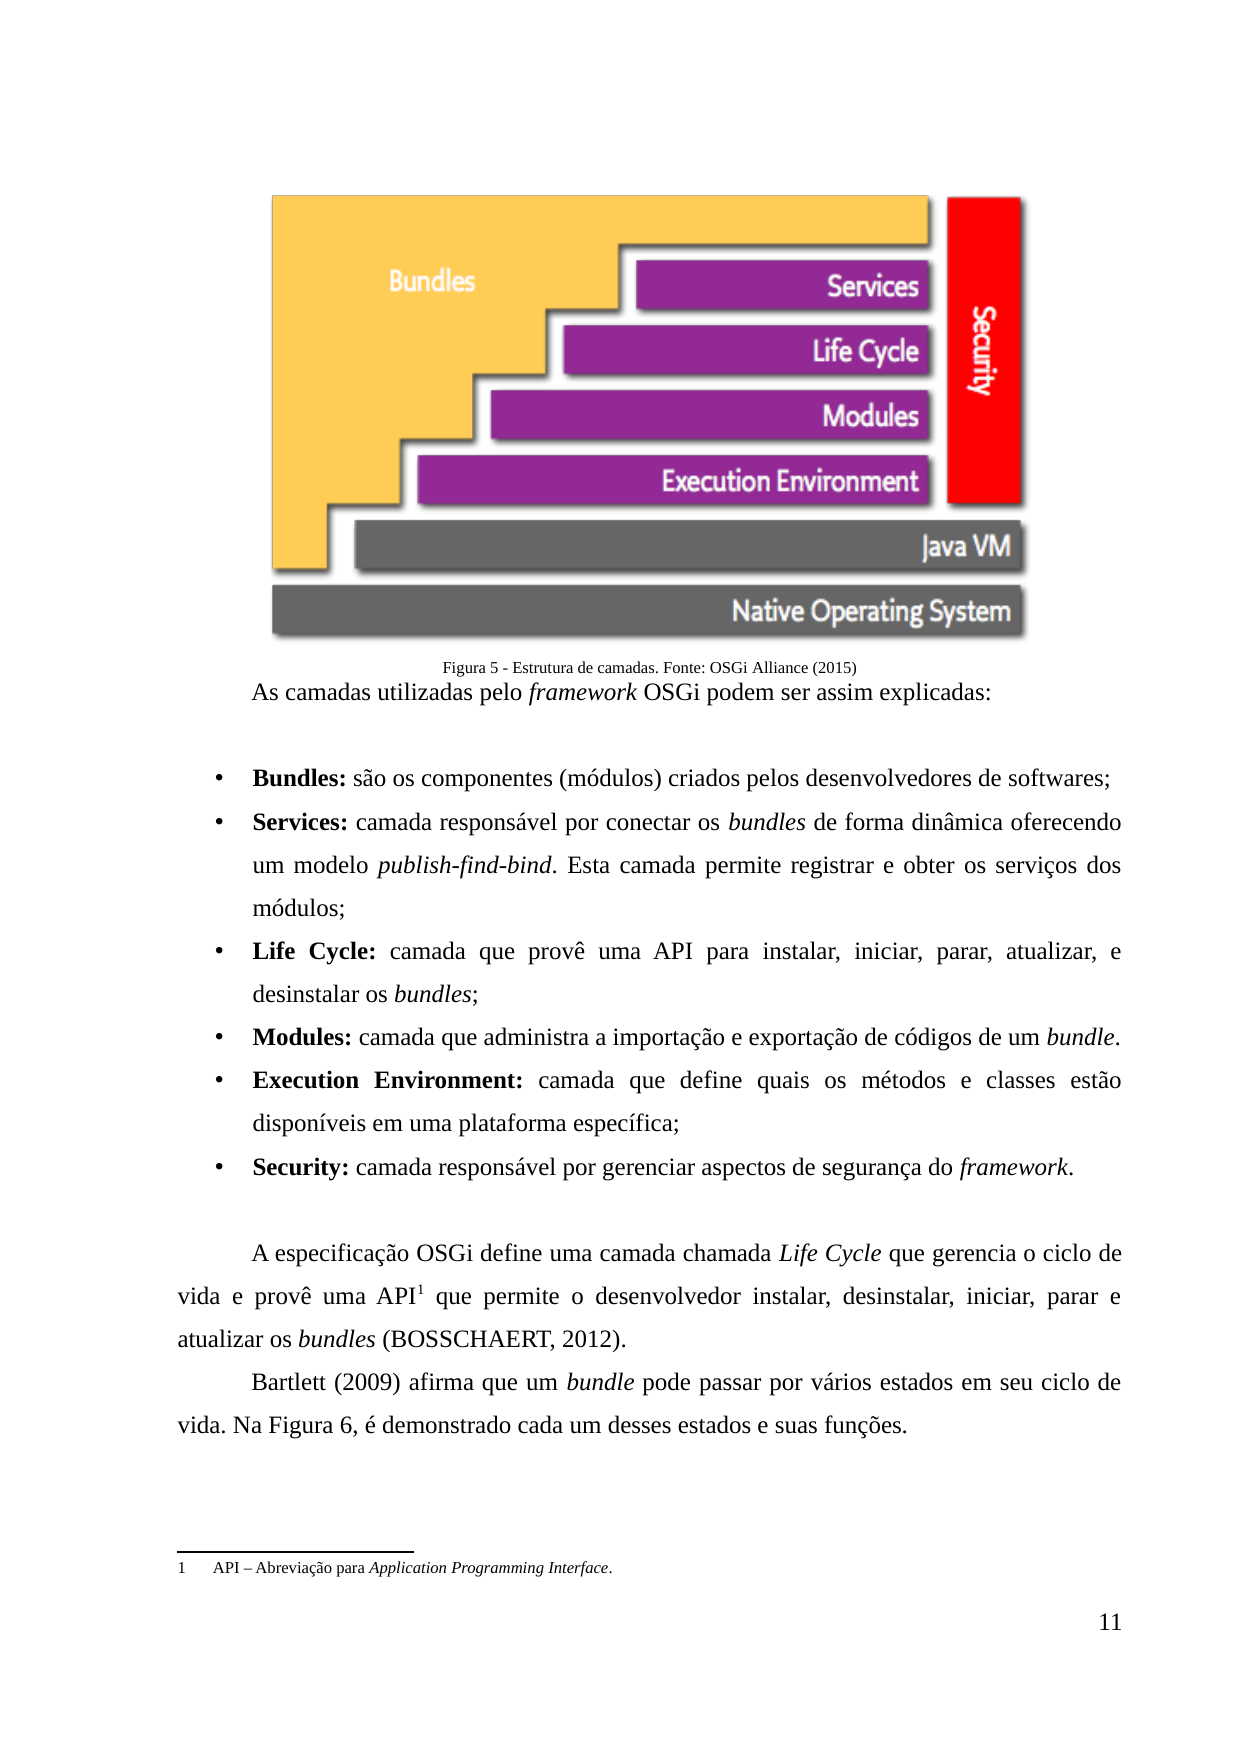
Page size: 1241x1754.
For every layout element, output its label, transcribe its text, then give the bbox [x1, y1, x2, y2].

picture [254, 177, 1045, 659]
list Services: camada responsável por conectar os bundles de forma dinâmica oferecendo um modelo publish-find-bind. Esta camada permite registrar e obter os serviços dos módulos; [215, 807, 1122, 922]
text As camadas utilizadas pelo framework OSGi podem ser assim explicadas: [177, 659, 1122, 706]
text Figura 5 - Estrutura de camadas. Fonte: OSGi Alliance (2015) [255, 659, 1044, 677]
text A especificação OSGi define uma camada chamada Life Cycle que gerencia o ciclo de vida e provê uma API que permite o desenvolvedor instalar, desinstalar, iniciar, parar e atualizar os bundles (BOSSCHAERT, 2012). [177, 1238, 1122, 1353]
list Life Cycle: camada que provê uma API para instalar, iniciar, parar, atualizar, e desinstalar os bundles; [215, 936, 1122, 1008]
text Bartlett (2009) afirma que um bundle pode passar por vários estados em seu ciclo de vida. Na Figura 6, é demonstrado cada um desses estados e suas funções. [177, 1367, 1122, 1439]
list Execution Environment: camada que define quais os métodos e classes estão disponíveis em uma plataforma específica; [215, 1065, 1122, 1137]
list Bundles: são os componentes (módulos) criados pelos desenvolvedores de softwares; [215, 763, 1122, 792]
list Security: camada responsável por gerenciar aspectos de segurança do framework. [215, 1152, 1122, 1180]
list Modules: camada que administra a importação e exportação de códigos de um bundle. [215, 1022, 1122, 1051]
text API – Abreviação para Application Programming Interface. [177, 1558, 1122, 1577]
